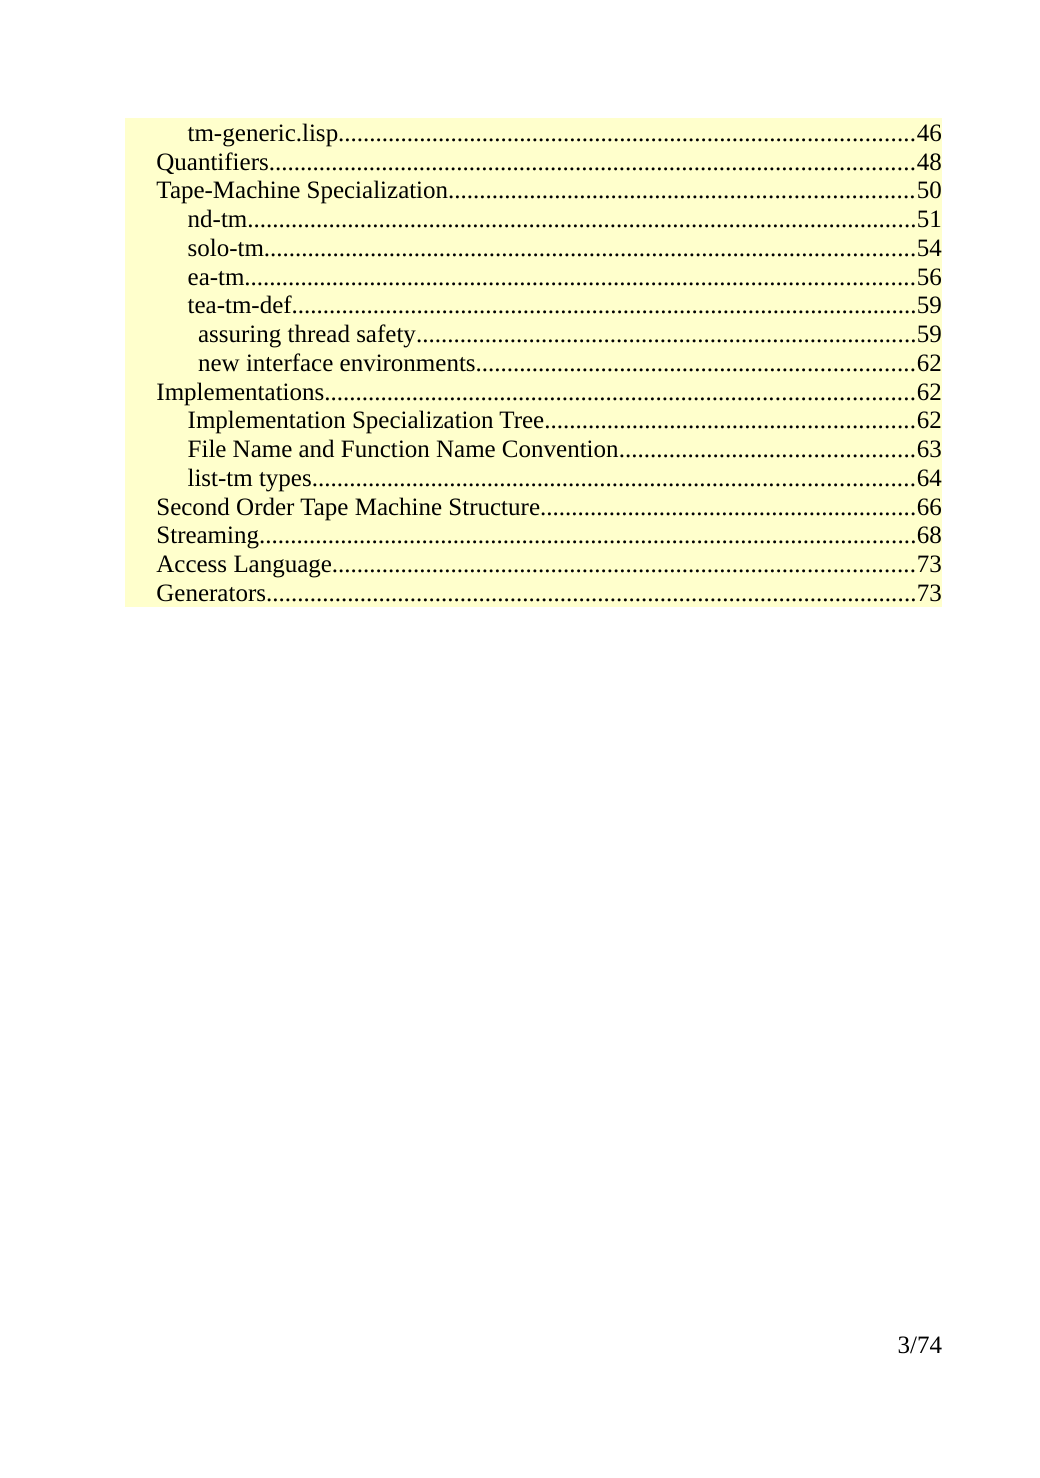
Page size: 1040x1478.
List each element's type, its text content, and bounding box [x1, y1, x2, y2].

text Implementations 62 [156, 377, 942, 406]
text new interface environments 62 [198, 348, 942, 377]
text Implementation Specialization Tree 62 [187, 406, 942, 434]
text Tape-Machine Specialization 50 [156, 176, 942, 204]
text Quantifiers 48 [156, 147, 942, 176]
text assuring thread safety 59 [198, 319, 942, 348]
text Access Language 73 [156, 549, 942, 578]
text tea-tm-def 59 [187, 291, 942, 319]
text list-tm types 64 [187, 463, 942, 492]
text nd-tm 51 [187, 204, 942, 233]
text File Name and Function Name Convention 63 [187, 434, 942, 463]
text Second Order Tape Machine Structure 66 [156, 492, 942, 521]
text solo-tm 54 [187, 233, 942, 262]
text Streaming 68 [156, 521, 942, 549]
text Generators 73 [156, 578, 942, 607]
text tm-generic.lisp 46 [187, 118, 942, 147]
text ea-tm 56 [187, 262, 942, 291]
